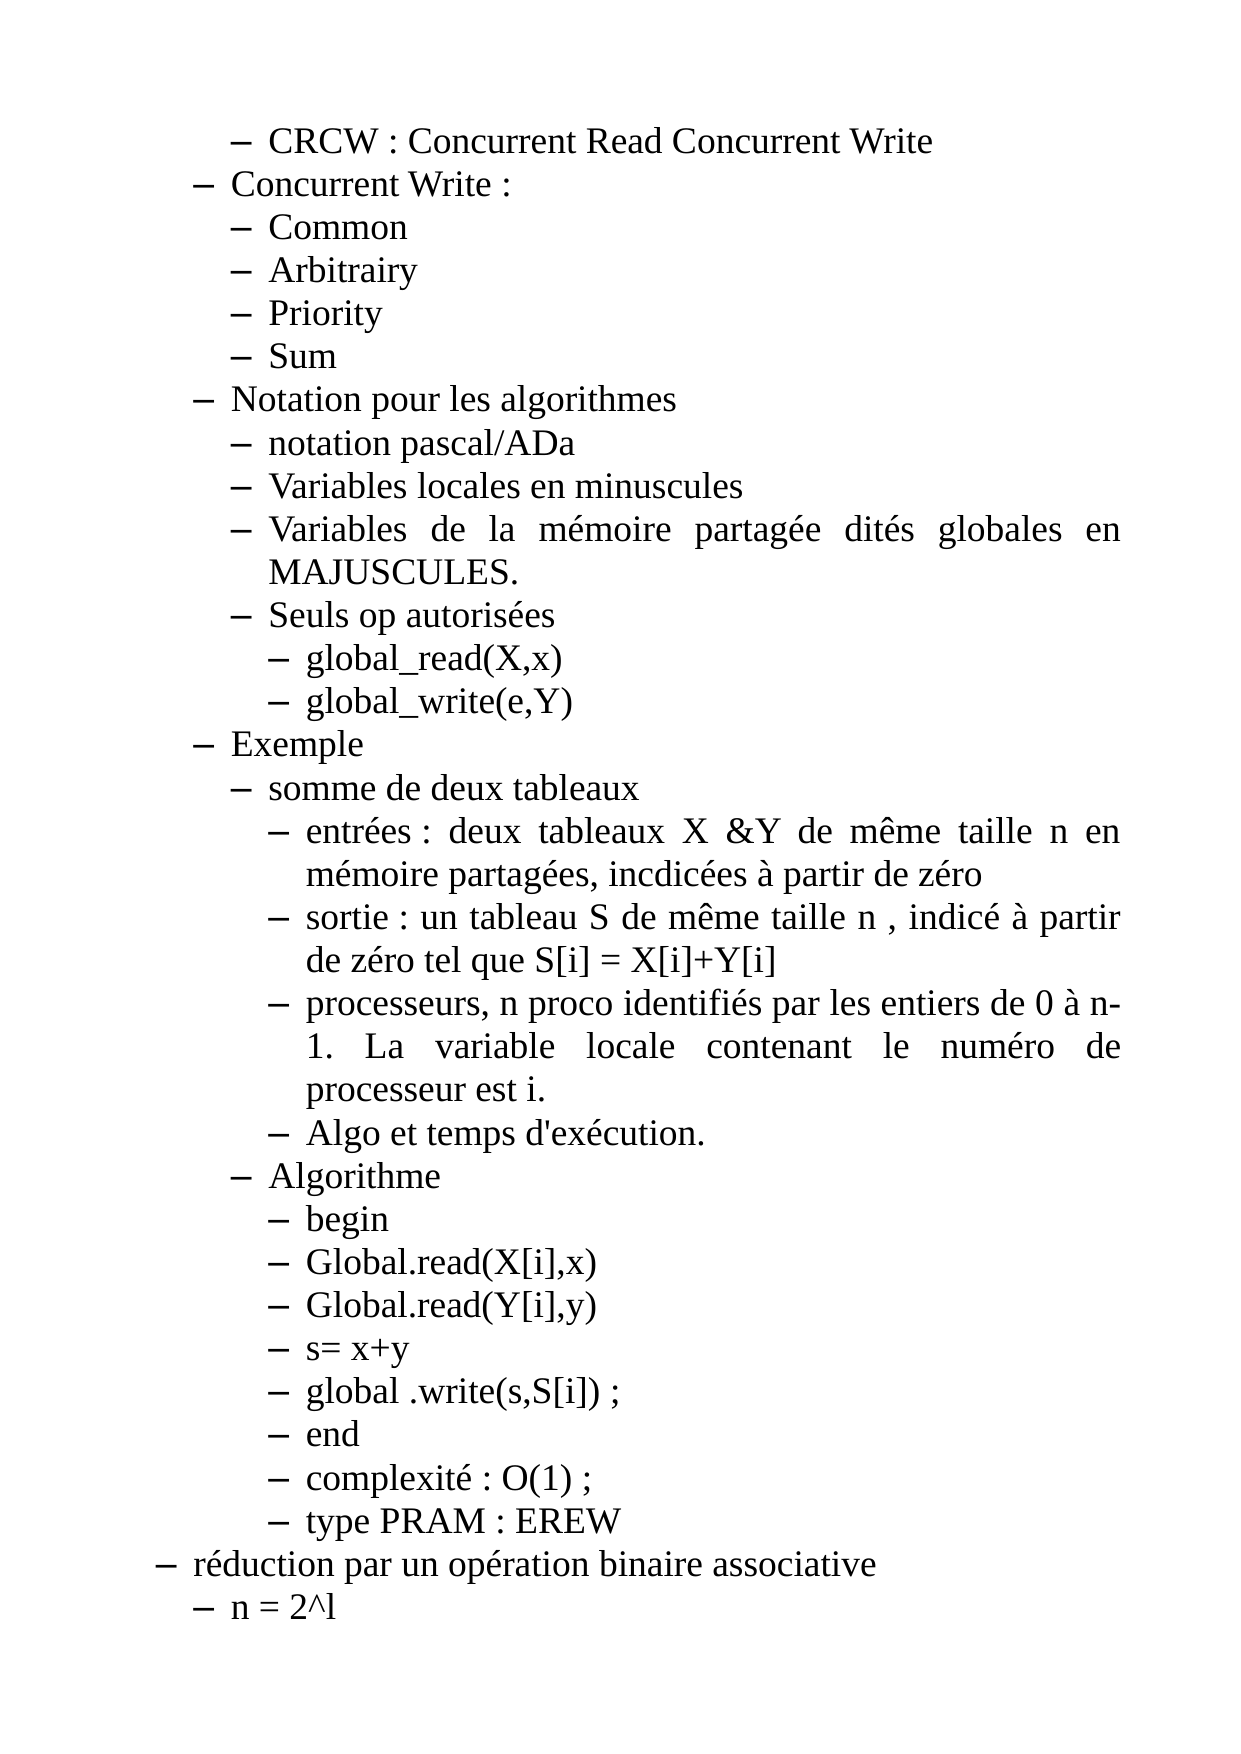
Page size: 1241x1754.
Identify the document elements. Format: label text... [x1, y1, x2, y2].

list processeurs, n proco identifiés par les entiers de 0 à n-1. La variable locale contenant le numéro de processeur est i. [268, 981, 1122, 1110]
list Variables locales en minuscules [231, 463, 1122, 506]
list begin [268, 1196, 1122, 1239]
list Notation pour les algorithmes [193, 377, 1122, 420]
list type PRAM : EREW [268, 1498, 1122, 1541]
list sortie : un tableau S de même taille n , indicé à partir de zéro tel que S[i] = X[i]+Y[i] [268, 894, 1122, 981]
list Sum [231, 334, 1122, 377]
list Exemple [193, 722, 1122, 765]
list somme de deux tableaux [231, 765, 1122, 808]
list réduction par un opération binaire associative [156, 1541, 1122, 1584]
list Seuls op autorisées [231, 592, 1122, 636]
list end [268, 1412, 1122, 1455]
list entrées : deux tableaux X &Y de même taille n en mémoire partagées, incdicées à partir de zéro [268, 808, 1122, 894]
list Global.read(Y[i],y) [268, 1282, 1122, 1326]
list Concurrent Write : [193, 161, 1122, 204]
list Arbitrairy [231, 247, 1122, 291]
list Common [231, 204, 1122, 247]
list notation pascal/ADa [231, 420, 1122, 463]
list global_write(e,Y) [268, 679, 1122, 722]
list Algo et temps d'exécution. [268, 1110, 1122, 1153]
list CRCW : Concurrent Read Concurrent Write [231, 118, 1122, 161]
list Global.read(X[i],x) [268, 1239, 1122, 1282]
list complexité : O(1) ; [268, 1455, 1122, 1498]
list s= x+y [268, 1326, 1122, 1369]
list Algorithme [231, 1153, 1122, 1196]
list Priority [231, 291, 1122, 334]
list global_read(X,x) [268, 636, 1122, 679]
list Variables de la mémoire partagée dités globales en MAJUSCULES. [231, 506, 1122, 592]
list global .write(s,S[i]) ; [268, 1369, 1122, 1412]
list n = 2^l [193, 1584, 1122, 1627]
